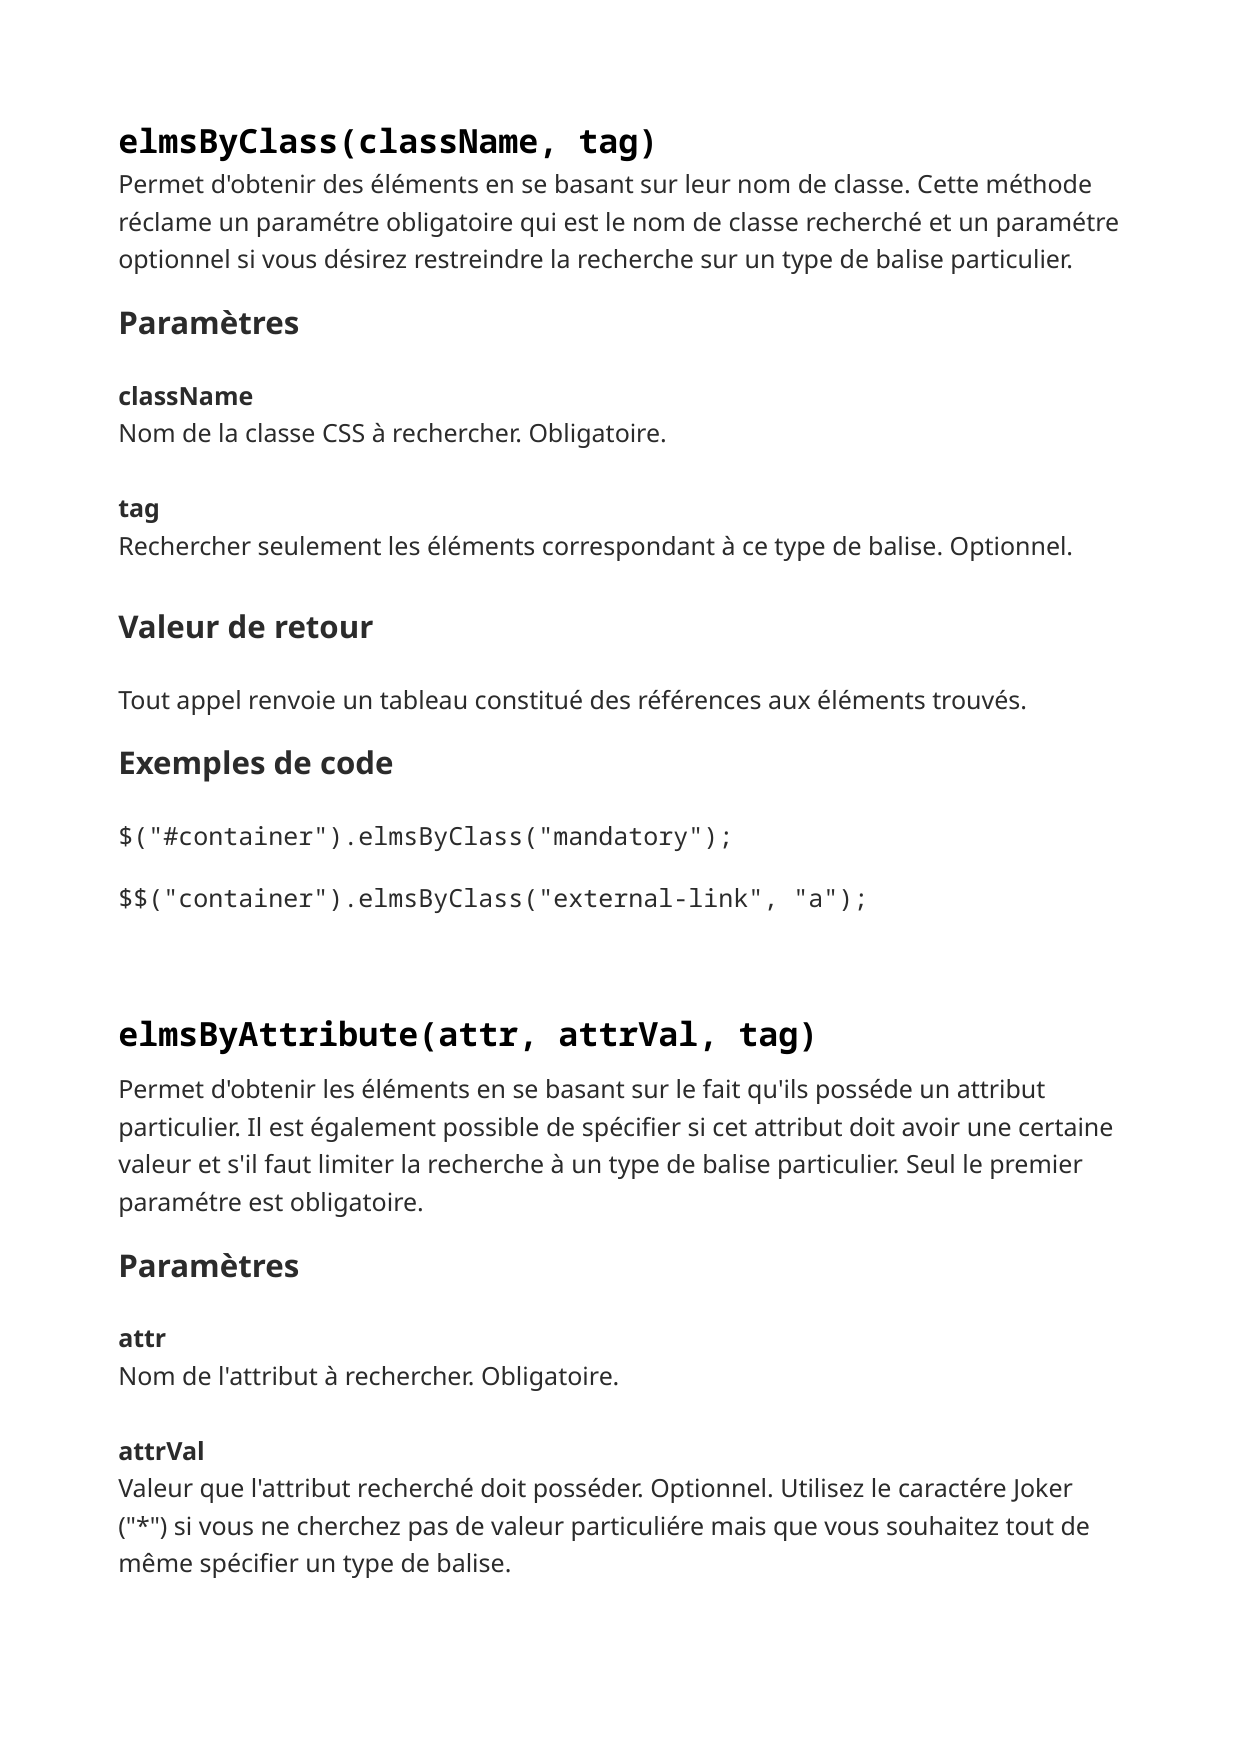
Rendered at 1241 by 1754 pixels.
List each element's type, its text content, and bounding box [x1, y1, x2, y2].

text $("#container").elmsByClass("mandatory"); [118, 815, 1122, 853]
text Valeur de retour [118, 562, 1122, 648]
text Nom de l'attribut à rechercher. Obligatoire. [118, 1355, 1122, 1392]
text Valeur que l'attribut recherché doit posséder. Optionnel. Utilisez le caractére Joker ("*") si vous ne cherchez pas de valeur particuliére mais que vous souhaitez tout de même spécifier un type de balise. [118, 1467, 1122, 1580]
text Nom de la classe CSS à rechercher. Obligatoire. [118, 412, 1122, 450]
subtitle elmsByAttribute(attr, attrVal, tag) [118, 965, 1122, 1056]
text Rechercher seulement les éléments correspondant à ce type de balise. Optionnel. [118, 525, 1122, 562]
text className [118, 375, 1122, 412]
text Permet d'obtenir des éléments en se basant sur leur nom de classe. Cette méthode réclame un paramétre obligatoire qui est le nom de classe recherché et un paramétre optionnel si vous désirez restreindre la recherche sur un type de balise particulier. [118, 163, 1122, 276]
text elmsByClass(className, tag) [118, 118, 1122, 163]
text [118, 1580, 1122, 1617]
text attr [118, 1317, 1122, 1355]
text $$("container").elmsByClass("external-link", "a"); [118, 878, 1122, 915]
text Paramètres [118, 1243, 1122, 1286]
text attrVal [118, 1392, 1122, 1467]
text Exemples de code [118, 741, 1122, 784]
text Permet d'obtenir les éléments en se basant sur le fait qu'ils posséde un attribut particulier. Il est également possible de spécifier si cet attribut doit avoir une certaine valeur et s'il faut limiter la recherche à un type de balise particulier. Seul le premier paramétre est obligatoire. [118, 1068, 1122, 1218]
text Paramètres [118, 301, 1122, 344]
text tag [118, 450, 1122, 525]
text Tout appel renvoie un tableau constitué des références aux éléments trouvés. [118, 679, 1122, 716]
